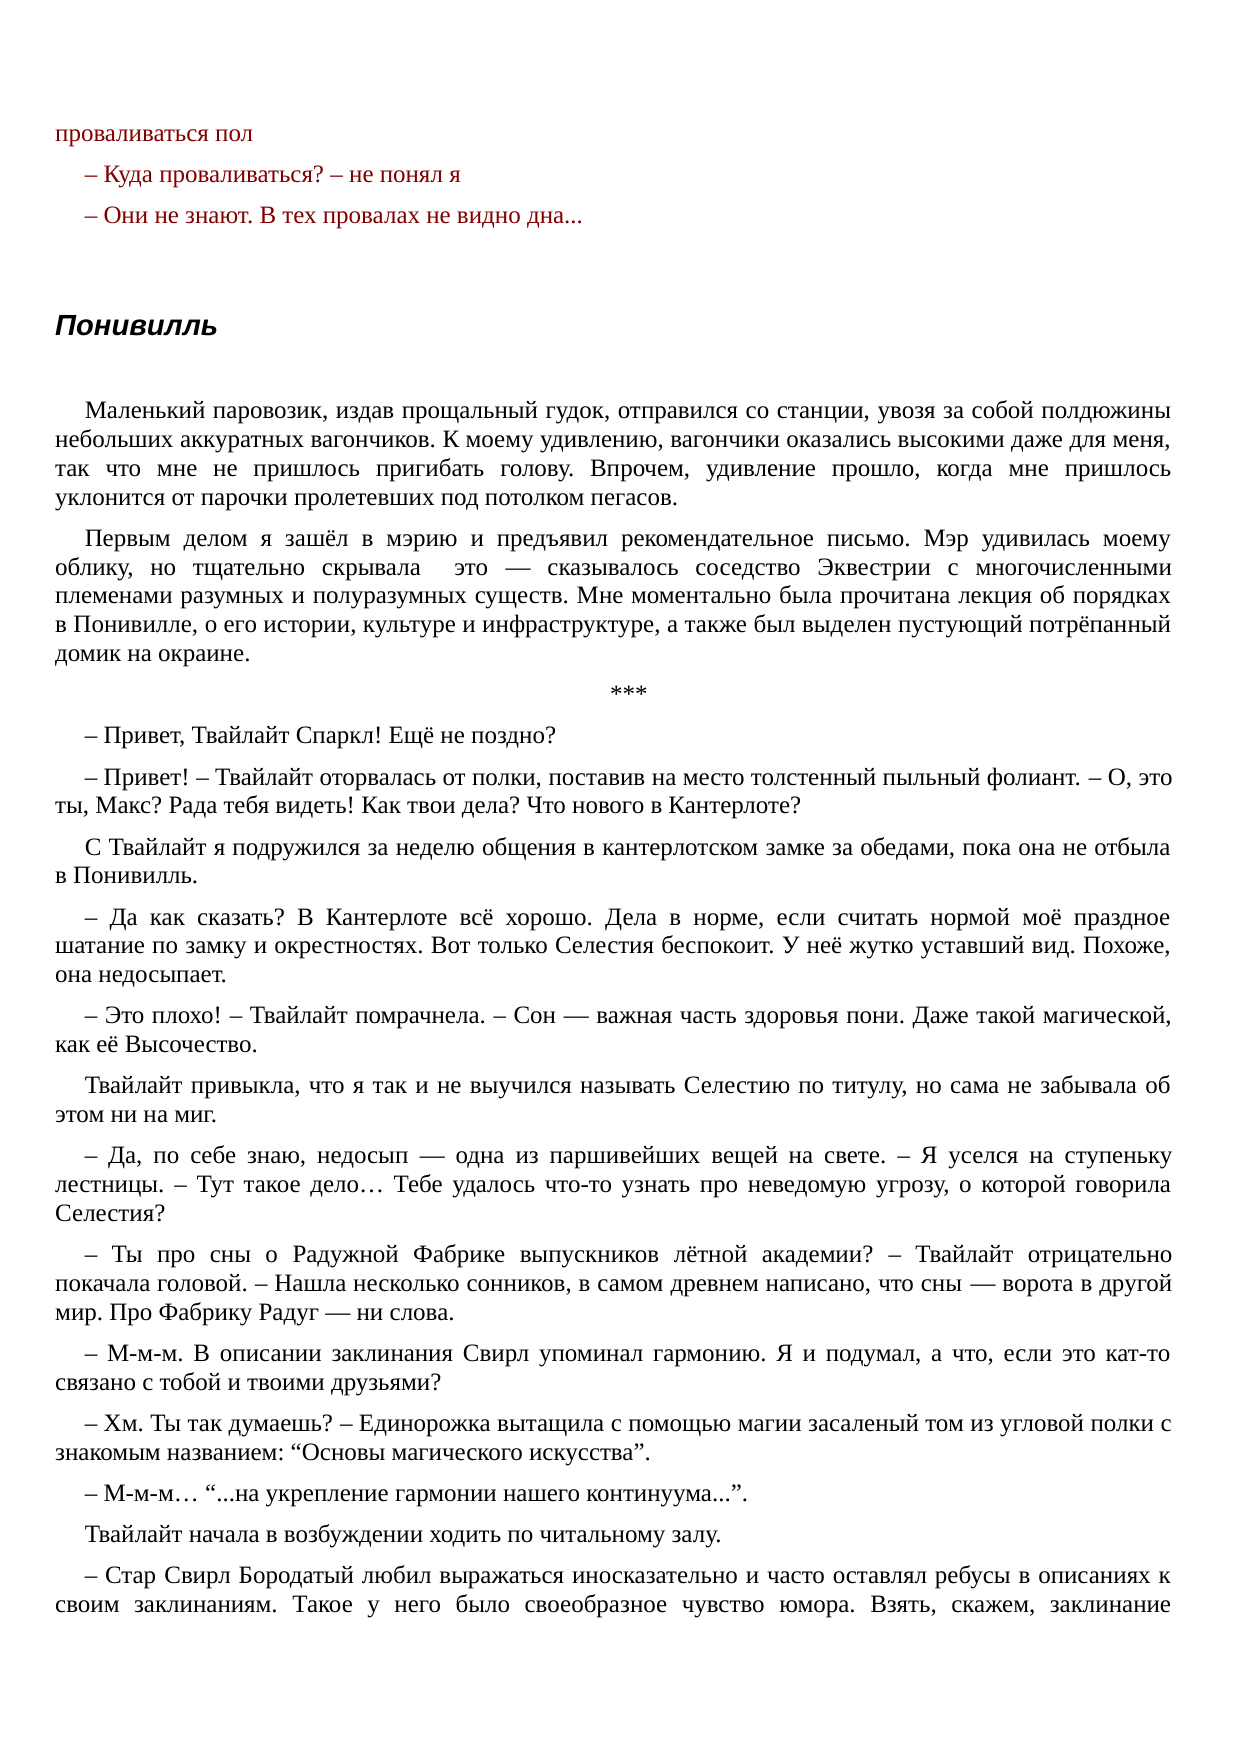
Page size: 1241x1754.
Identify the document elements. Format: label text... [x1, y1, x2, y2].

text – Ты про сны о Радужной Фабрике выпускников лётной академии? – Твайлайт отрицательно покачала головой. – Нашла несколько сонников, в самом древнем написано, что сны — ворота в другой мир. Про Фабрику Радуг — ни слова. [55, 1239, 1172, 1325]
text – Они не знают. В тех провалах не видно дна... [55, 201, 1172, 229]
text – Стар Свирл Бородатый любил выражаться иносказательно и часто оставлял ребусы в описаниях к своим заклинаниям. Такое у него было своеобразное чувство юмора. Взять, скажем, заклинание [55, 1560, 1172, 1618]
text – Да как сказать? В Кантерлоте всё хорошо. Дела в норме, если считать нормой моё праздное шатание по замку и окрестностях. Вот только Селестия беспокоит. У неё жутко уставший вид. Похоже, она недосыпает. [55, 902, 1172, 988]
text – Хм. Ты так думаешь? – Единорожка вытащила с помощью магии засаленый том из угловой полки с знакомым названием: “Основы магического искусства”. [55, 1408, 1172, 1465]
subtitle Понивилль [55, 308, 1172, 342]
text – Да, по себе знаю, недосып — одна из паршивейших вещей на свете. – Я уселся на ступеньку лестницы. – Тут такое дело… Тебе удалось что-то узнать про неведомую угрозу, о которой говорила Селестия? [55, 1140, 1172, 1227]
text – Привет, Твайлайт Спаркл! Ещё не поздно? [55, 720, 1172, 749]
text Твайлайт привыкла, что я так и не выучился называть Селестию по титулу, но сама не забывала об этом ни на миг. [55, 1070, 1172, 1128]
text Первым делом я зашёл в мэрию и предъявил рекомендательное письмо. Мэр удивилась моему облику, но тщательно скрывала это — сказывалось соседство Эквестрии с многочисленными племенами разумных и полуразумных существ. Мне моментально была прочитана лекция об порядках в Понивилле, о его истории, культуре и инфраструктуре, а также был выделен пустующий потрёпанный домик на окраине. [55, 523, 1172, 667]
text *** [55, 679, 1172, 708]
text Маленький паровозик, издав прощальный гудок, отправился со станции, увозя за собой полдюжины небольших аккуратных вагончиков. К моему удивлению, вагончики оказались высокими даже для меня, так что мне не пришлось пригибать голову. Впрочем, удивление прошло, когда мне пришлось уклонится от парочки пролетевших под потолком пегасов. [55, 395, 1172, 510]
text – Куда проваливаться? – не понял я [55, 159, 1172, 188]
text Твайлайт начала в возбуждении ходить по читальному залу. [55, 1519, 1172, 1548]
text – М-м-м… “...на укрепление гармонии нашего континуума...”. [55, 1478, 1172, 1507]
text С Твайлайт я подружился за неделю общения в кантерлотском замке за обедами, пока она не отбыла в Понивилль. [55, 832, 1172, 889]
text проваливаться пол [55, 118, 1172, 147]
text – М-м-м. В описании заклинания Свирл упоминал гармонию. Я и подумал, а что, если это кат-то связано с тобой и твоими друзьями? [55, 1338, 1172, 1395]
text – Это плохо! – Твайлайт помрачнела. – Сон — важная часть здоровья пони. Даже такой магической, как её Высочество. [55, 1000, 1172, 1058]
text – Привет! – Твайлайт оторвалась от полки, поставив на место толстенный пыльный фолиант. – О, это ты, Макс? Рада тебя видеть! Как твои дела? Что нового в Кантерлоте? [55, 762, 1172, 819]
